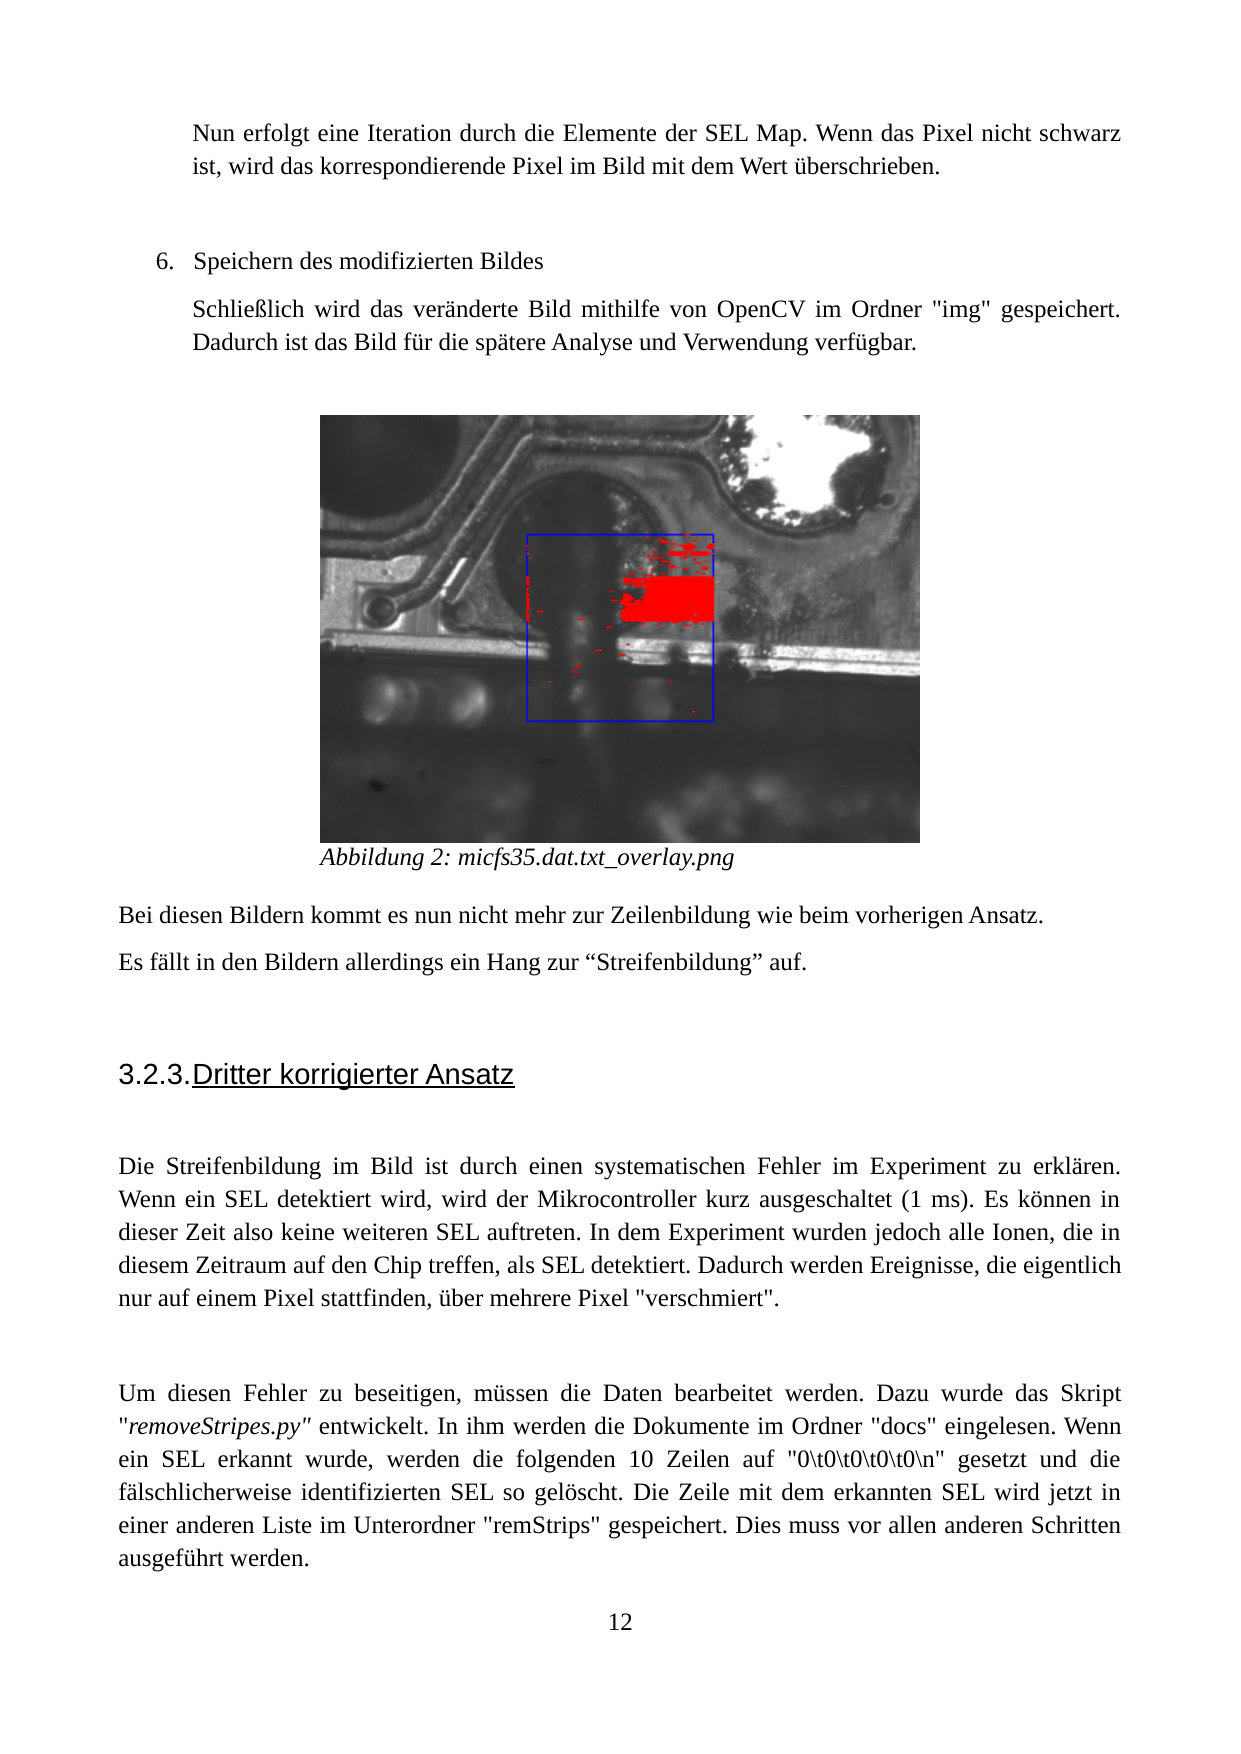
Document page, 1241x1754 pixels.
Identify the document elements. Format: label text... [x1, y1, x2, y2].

subtitle Dritter korrigierter Ansatz [118, 1057, 1122, 1091]
text Schließlich wird das veränderte Bild mithilfe von OpenCV im Ordner "img" gespeichert. Dadurch ist das Bild für die spätere Analyse und Verwendung verfügbar. [192, 294, 1122, 356]
text Um diesen Fehler zu beseitigen, müssen die Daten bearbeitet werden. Dazu wurde das Skript "removeStripes.py" entwickelt. In ihm werden die Dokumente im Ordner "docs" eingelesen. Wenn ein SEL erkannt wurde, werden die folgenden 10 Zeilen auf "0\t0\t0\t0\t0\n" gesetzt und die fälschlicherweise identifizierten SEL so gelöscht. Die Zeile mit dem erkannten SEL wird jetzt in einer anderen Liste im Unterordner "remStrips" gespeichert. Dies muss vor allen anderen Schritten ausgeführt werden. [118, 1378, 1122, 1572]
text Abbildung 2: micfs35.dat.txt_overlay.png [320, 843, 920, 871]
list Speichern des modifizierten Bildes [156, 246, 1122, 275]
text Nun erfolgt eine Iteration durch die Elemente der SEL Map. Wenn das Pixel nicht schwarz ist, wird das korrespondierende Pixel im Bild mit dem Wert überschrieben. [192, 118, 1122, 180]
picture [320, 415, 920, 843]
text Bei diesen Bildern kommt es nun nicht mehr zur Zeilenbildung wie beim vorherigen Ansatz. [118, 900, 1122, 929]
text Es fällt in den Bildern allerdings ein Hang zur “Streifenbildung” auf. [118, 947, 1122, 976]
text Die Streifenbildung im Bild ist durch einen systematischen Fehler im Experiment zu erklären. Wenn ein SEL detektiert wird, wird der Mikrocontroller kurz ausgeschaltet (1 ms). Es können in dieser Zeit also keine weiteren SEL auftreten. In dem Experiment wurden jedoch alle Ionen, die in diesem Zeitraum auf den Chip treffen, als SEL detektiert. Dadurch werden Ereignisse, die eigentlich nur auf einem Pixel stattfinden, über mehrere Pixel "verschmiert". [118, 1151, 1122, 1312]
